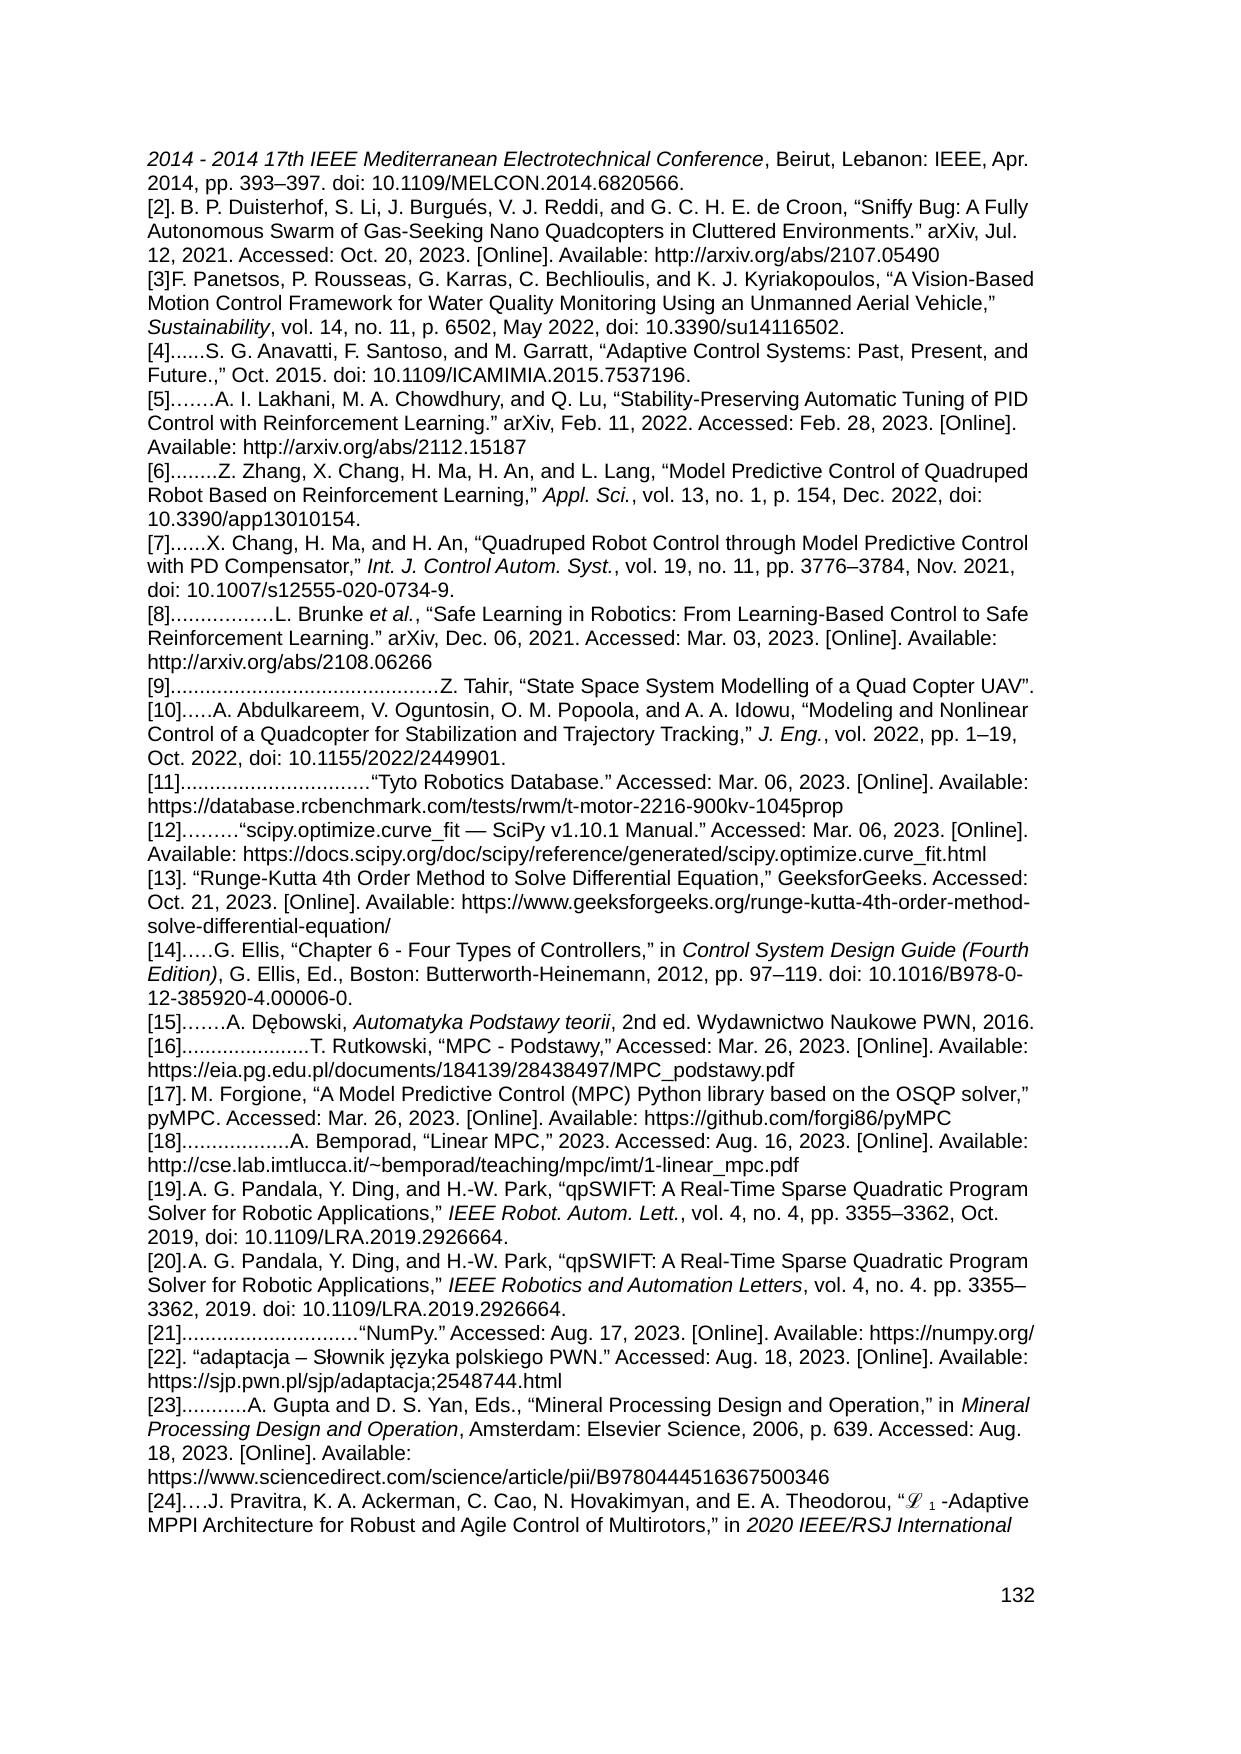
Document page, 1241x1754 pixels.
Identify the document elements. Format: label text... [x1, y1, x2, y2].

text [24] J. Pravitra, K. A. Ackerman, C. Cao, N. Hovakimyan, and E. A. Theodorou, “ℒ 1 -Adaptive MPPI Architecture for Robust and Agile Control of Multirotors,” in 2020 IEEE/RSJ International [147, 1489, 1035, 1537]
text [8] L. Brunke et al., “Safe Learning in Robotics: From Learning-Based Control to Safe Reinforcement Learning.” arXiv, Dec. 06, 2021. Accessed: Mar. 03, 2023. [Online]. Available: http://arxiv.org/abs/2108.06266 [147, 602, 1035, 674]
text [7] X. Chang, H. Ma, and H. An, “Quadruped Robot Control through Model Predictive Control with PD Compensator,” Int. J. Control Autom. Syst., vol. 19, no. 11, pp. 3776–3784, Nov. 2021, doi: 10.1007/s12555-020-0734-9. [147, 530, 1035, 602]
text [22] “adaptacja – Słownik języka polskiego PWN.” Accessed: Aug. 18, 2023. [Online]. Available: https://sjp.pwn.pl/sjp/adaptacja;2548744.html [147, 1345, 1035, 1393]
text [13] “Runge-Kutta 4th Order Method to Solve Differential Equation,” GeeksforGeeks. Accessed: Oct. 21, 2023. [Online]. Available: https://www.geeksforgeeks.org/runge-kutta-4th-order-method-solve-differential-equation/ [147, 866, 1035, 938]
text [3] F. Panetsos, P. Rousseas, G. Karras, C. Bechlioulis, and K. J. Kyriakopoulos, “A Vision-Based Motion Control Framework for Water Quality Monitoring Using an Unmanned Aerial Vehicle,” Sustainability, vol. 14, no. 11, p. 6502, May 2022, doi: 10.3390/su14116502. [147, 267, 1035, 339]
text [16] T. Rutkowski, “MPC - Podstawy,” Accessed: Mar. 26, 2023. [Online]. Available: https://eia.pg.edu.pl/documents/184139/28438497/MPC_podstawy.pdf [147, 1033, 1035, 1081]
text [4] S. G. Anavatti, F. Santoso, and M. Garratt, “Adaptive Control Systems: Past, Present, and Future.,” Oct. 2015. doi: 10.1109/ICAMIMIA.2015.7537196. [147, 339, 1035, 387]
text [17] M. Forgione, “A Model Predictive Control (MPC) Python library based on the OSQP solver,” pyMPC. Accessed: Mar. 26, 2023. [Online]. Available: https://github.com/forgi86/pyMPC [147, 1081, 1035, 1129]
text [9] Z. Tahir, “State Space System Modelling of a Quad Copter UAV”. [147, 674, 1035, 698]
text [14] G. Ellis, “Chapter 6 - Four Types of Controllers,” in Control System Design Guide (Fourth Edition), G. Ellis, Ed., Boston: Butterworth-Heinemann, 2012, pp. 97–119. doi: 10.1016/B978-0-12-385920-4.00006-0. [147, 938, 1035, 1009]
text 2014 - 2014 17th IEEE Mediterranean Electrotechnical Conference, Beirut, Lebanon: IEEE, Apr. 2014, pp. 393–397. doi: 10.1109/MELCON.2014.6820566. [147, 147, 1035, 195]
text [19] A. G. Pandala, Y. Ding, and H.-W. Park, “qpSWIFT: A Real-Time Sparse Quadratic Program Solver for Robotic Applications,” IEEE Robot. Autom. Lett., vol. 4, no. 4, pp. 3355–3362, Oct. 2019, doi: 10.1109/LRA.2019.2926664. [147, 1177, 1035, 1249]
text [5] A. I. Lakhani, M. A. Chowdhury, and Q. Lu, “Stability-Preserving Automatic Tuning of PID Control with Reinforcement Learning.” arXiv, Feb. 11, 2022. Accessed: Feb. 28, 2023. [Online]. Available: http://arxiv.org/abs/2112.15187 [147, 387, 1035, 458]
text [18] A. Bemporad, “Linear MPC,” 2023. Accessed: Aug. 16, 2023. [Online]. Available: http://cse.lab.imtlucca.it/~bemporad/teaching/mpc/imt/1-linear_mpc.pdf [147, 1129, 1035, 1177]
text [20] A. G. Pandala, Y. Ding, and H.-W. Park, “qpSWIFT: A Real-Time Sparse Quadratic Program Solver for Robotic Applications,” IEEE Robotics and Automation Letters, vol. 4, no. 4. pp. 3355–3362, 2019. doi: 10.1109/LRA.2019.2926664. [147, 1249, 1035, 1321]
text [21] “NumPy.” Accessed: Aug. 17, 2023. [Online]. Available: https://numpy.org/ [147, 1321, 1035, 1345]
text [2] B. P. Duisterhof, S. Li, J. Burgués, V. J. Reddi, and G. C. H. E. de Croon, “Sniffy Bug: A Fully Autonomous Swarm of Gas-Seeking Nano Quadcopters in Cluttered Environments.” arXiv, Jul. 12, 2021. Accessed: Oct. 20, 2023. [Online]. Available: http://arxiv.org/abs/2107.05490 [147, 195, 1035, 267]
text [11] “Tyto Robotics Database.” Accessed: Mar. 06, 2023. [Online]. Available: https://database.rcbenchmark.com/tests/rwm/t-motor-2216-900kv-1045prop [147, 770, 1035, 818]
text [12] “scipy.optimize.curve_fit — SciPy v1.10.1 Manual.” Accessed: Mar. 06, 2023. [Online]. Available: https://docs.scipy.org/doc/scipy/reference/generated/scipy.optimize.curve_fit.html [147, 818, 1035, 866]
text [10] A. Abdulkareem, V. Oguntosin, O. M. Popoola, and A. A. Idowu, “Modeling and Nonlinear Control of a Quadcopter for Stabilization and Trajectory Tracking,” J. Eng., vol. 2022, pp. 1–19, Oct. 2022, doi: 10.1155/2022/2449901. [147, 698, 1035, 770]
text [15] A. Dębowski, Automatyka Podstawy teorii, 2nd ed. Wydawnictwo Naukowe PWN, 2016. [147, 1009, 1035, 1033]
text [6] Z. Zhang, X. Chang, H. Ma, H. An, and L. Lang, “Model Predictive Control of Quadruped Robot Based on Reinforcement Learning,” Appl. Sci., vol. 13, no. 1, p. 154, Dec. 2022, doi: 10.3390/app13010154. [147, 458, 1035, 530]
text [23] A. Gupta and D. S. Yan, Eds., “Mineral Processing Design and Operation,” in Mineral Processing Design and Operation, Amsterdam: Elsevier Science, 2006, p. 639. Accessed: Aug. 18, 2023. [Online]. Available: https://www.sciencedirect.com/science/article/pii/B9780444516367500346 [147, 1393, 1035, 1489]
